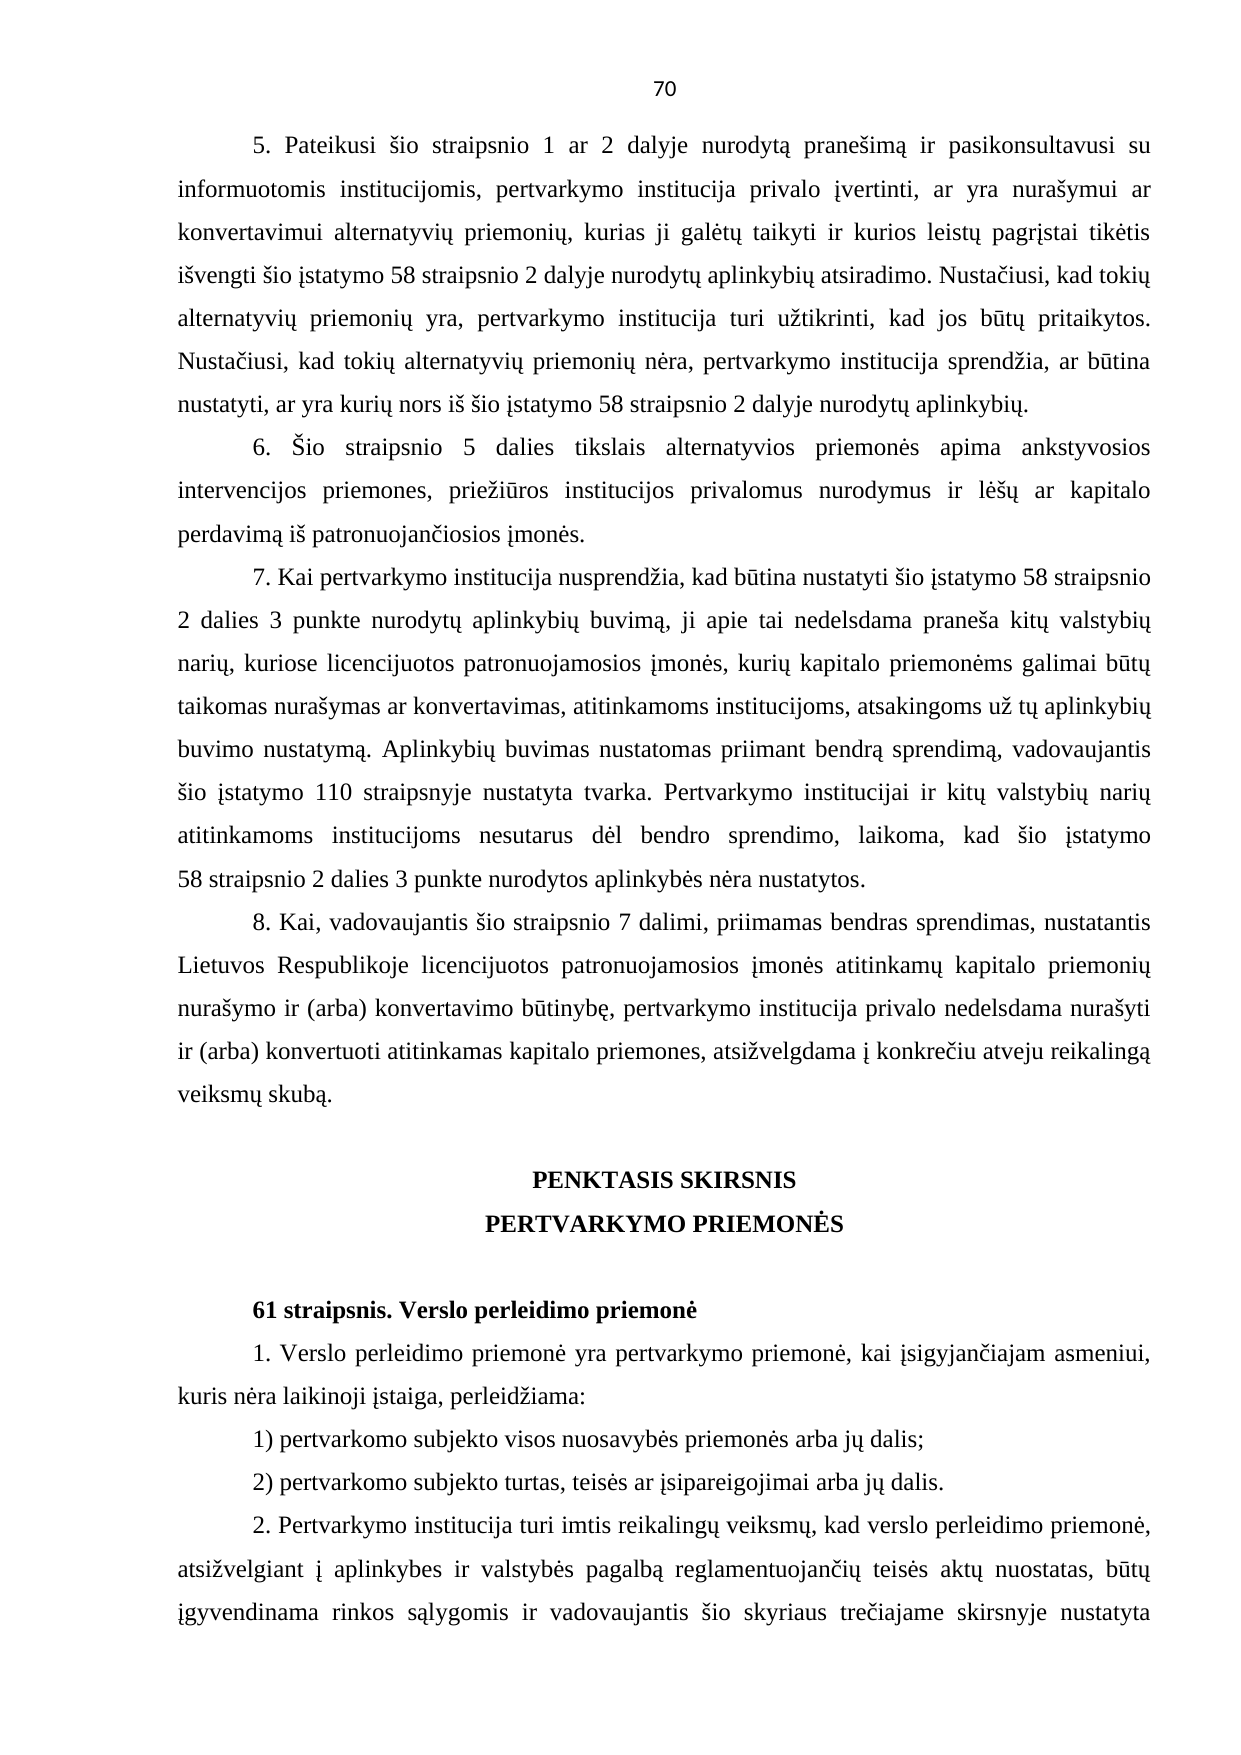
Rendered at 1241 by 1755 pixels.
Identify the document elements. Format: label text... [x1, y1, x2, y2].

text 6. Šio straipsnio 5 dalies tikslais alternatyvios priemonės apima ankstyvosios intervencijos priemones, priežiūros institucijos privalomus nurodymus ir lėšų ar kapitalo perdavimą iš patronuojančiosios įmonės. [177, 432, 1152, 547]
text 1. Verslo perleidimo priemonė yra pertvarkymo priemonė, kai įsigyjančiajam asmeniui, kuris nėra laikinoji įstaiga, perleidžiama: [177, 1338, 1152, 1410]
text 2) pertvarkomo subjekto turtas, teisės ar įsipareigojimai arba jų dalis. [177, 1467, 1152, 1496]
text 2. Pertvarkymo institucija turi imtis reikalingų veiksmų, kad verslo perleidimo priemonė, atsižvelgiant į aplinkybes ir valstybės pagalbą reglamentuojančių teisės aktų nuostatas, būtų įgyvendinama rinkos sąlygomis ir vadovaujantis šio skyriaus trečiajame skirsnyje nustatyta [177, 1511, 1152, 1626]
text 5. Pateikusi šio straipsnio 1 ar 2 dalyje nurodytą pranešimą ir pasikonsultavusi su informuotomis institucijomis, pertvarkymo institucija privalo įvertinti, ar yra nurašymui ar konvertavimui alternatyvių priemonių, kurias ji galėtų taikyti ir kurios leistų pagrįstai tikėtis išvengti šio įstatymo 58 straipsnio 2 dalyje nurodytų aplinkybių atsiradimo. Nustačiusi, kad tokių alternatyvių priemonių yra, pertvarkymo institucija turi užtikrinti, kad jos būtų pritaikytos. Nustačiusi, kad tokių alternatyvių priemonių nėra, pertvarkymo institucija sprendžia, ar būtina nustatyti, ar yra kurių nors iš šio įstatymo 58 straipsnio 2 dalyje nurodytų aplinkybių. [177, 131, 1152, 418]
text PENKTASIS SKIRSNIS [177, 1166, 1152, 1194]
text 61 straipsnis. Verslo perleidimo priemonė [177, 1295, 1152, 1324]
text 7. Kai pertvarkymo institucija nusprendžia, kad būtina nustatyti šio įstatymo 58 straipsnio 2 dalies 3 punkte nurodytų aplinkybių buvimą, ji apie tai nedelsdama praneša kitų valstybių narių, kuriose licencijuotos patronuojamosios įmonės, kurių kapitalo priemonėms galimai būtų taikomas nurašymas ar konvertavimas, atitinkamoms institucijoms, atsakingoms už tų aplinkybių buvimo nustatymą. Aplinkybių buvimas nustatomas priimant bendrą sprendimą, vadovaujantis šio įstatymo 110 straipsnyje nustatyta tvarka. Pertvarkymo institucijai ir kitų valstybių narių atitinkamoms institucijoms nesutarus dėl bendro sprendimo, laikoma, kad šio įstatymo 58 straipsnio 2 dalies 3 punkte nurodytos aplinkybės nėra nustatytos. [177, 562, 1152, 892]
text 8. Kai, vadovaujantis šio straipsnio 7 dalimi, priimamas bendras sprendimas, nustatantis Lietuvos Respublikoje licencijuotos patronuojamosios įmonės atitinkamų kapitalo priemonių nurašymo ir (arba) konvertavimo būtinybę, pertvarkymo institucija privalo nedelsdama nurašyti ir (arba) konvertuoti atitinkamas kapitalo priemones, atsižvelgdama į konkrečiu atveju reikalingą veiksmų skubą. [177, 907, 1152, 1108]
text PERTVARKYMO PRIEMONĖS [177, 1209, 1152, 1237]
text 1) pertvarkomo subjekto visos nuosavybės priemonės arba jų dalis; [177, 1424, 1152, 1453]
